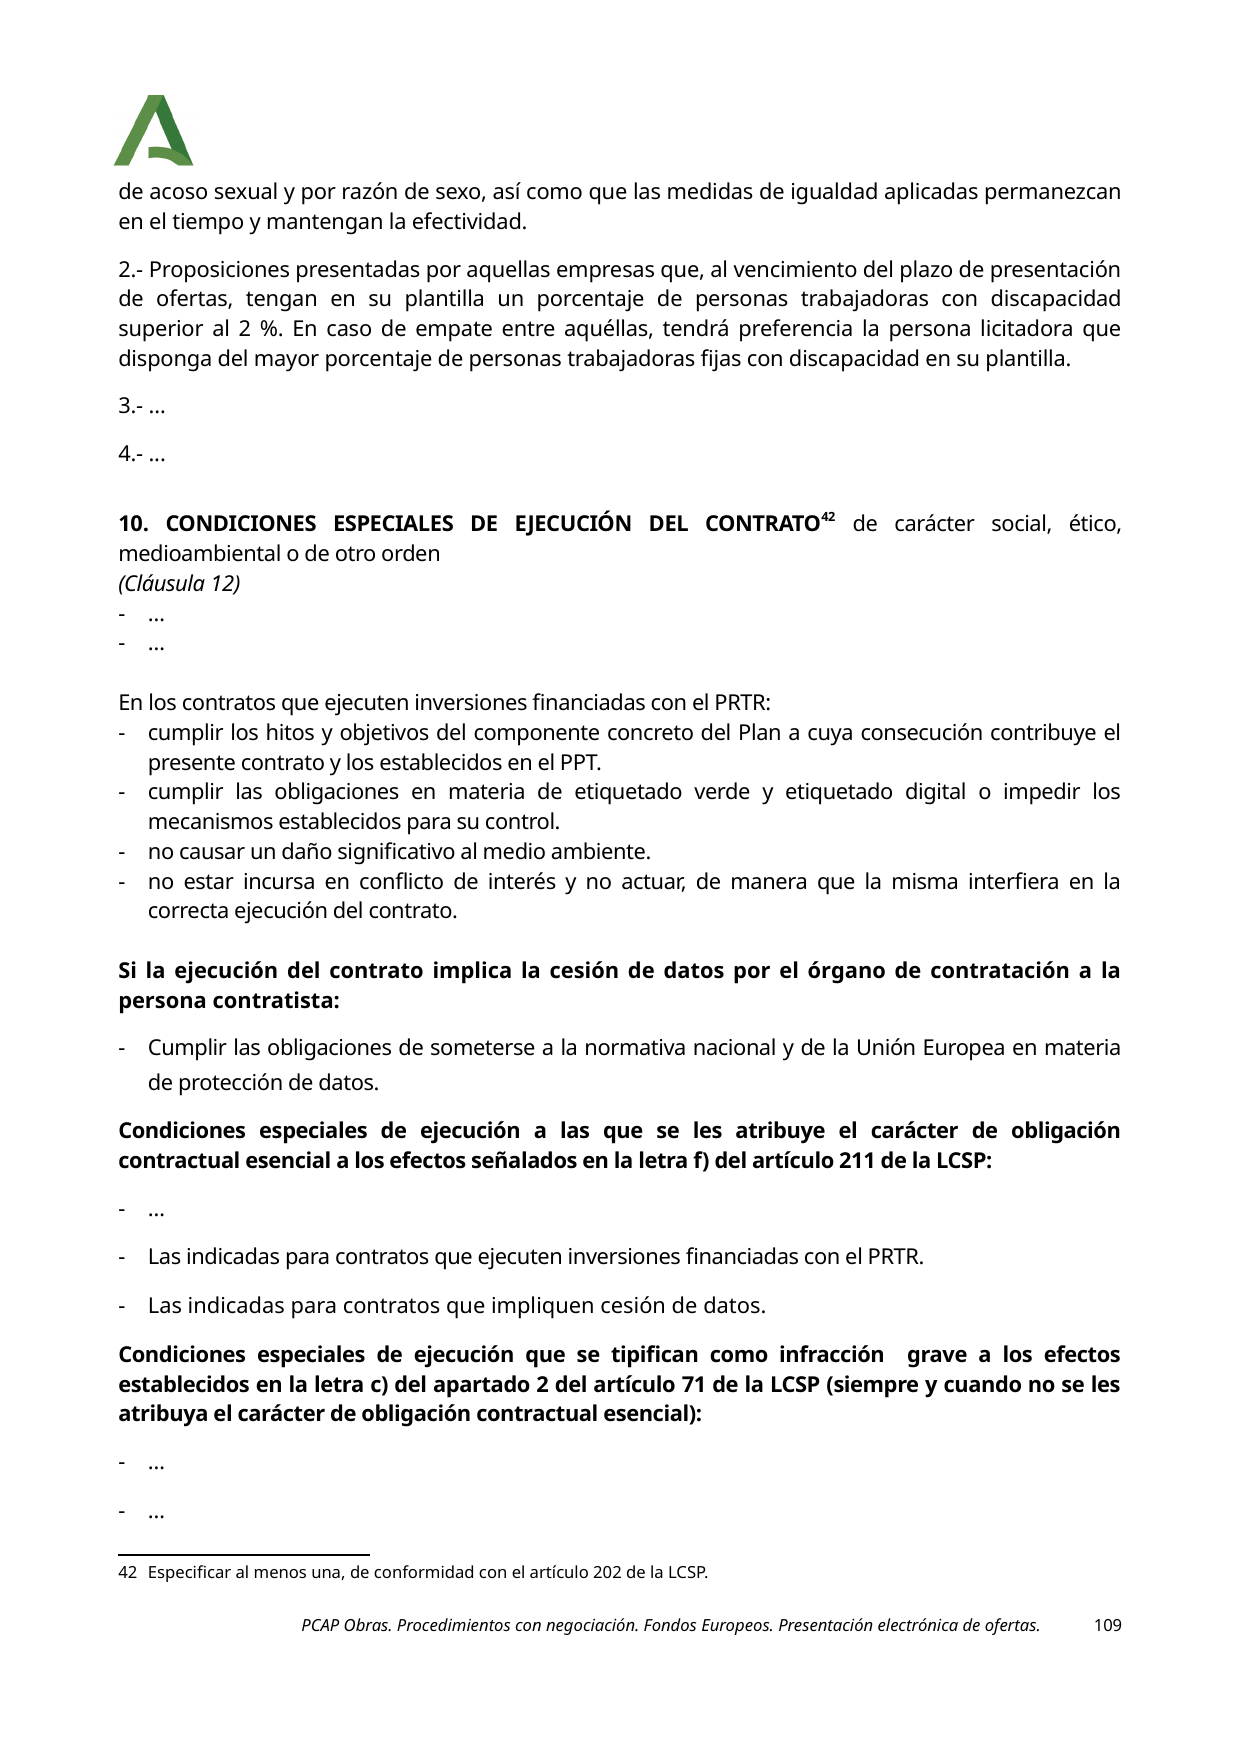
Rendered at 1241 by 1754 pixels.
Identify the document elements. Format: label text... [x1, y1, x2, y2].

text Condiciones especiales de ejecución a las que se les atribuye el carácter de obligación contractual esencial a los efectos señalados en la letra f) del artículo 211 de la LCSP: [118, 1115, 1122, 1175]
text - … [118, 1446, 1122, 1476]
text - cumplir las obligaciones en materia de etiquetado verde y etiquetado digital o impedir los mecanismos establecidos para su control. [118, 776, 1122, 836]
text En los contratos que ejecuten inversiones financiadas con el PRTR: [118, 687, 1122, 717]
text - Las indicadas para contratos que impliquen cesión de datos. [118, 1290, 1122, 1320]
text - Las indicadas para contratos que ejecuten inversiones financiadas con el PRTR. [118, 1241, 1122, 1271]
text - … [118, 598, 1122, 627]
text de acoso sexual y por razón de sexo, así como que las medidas de igualdad aplicadas permanezcan en el tiempo y mantengan la efectividad. [118, 176, 1122, 236]
text - … [118, 1495, 1122, 1524]
text - … [118, 1193, 1122, 1222]
text 4.- ... [118, 438, 1122, 468]
text Si la ejecución del contrato implica la cesión de datos por el órgano de contratación a la persona contratista: [118, 955, 1122, 1015]
text - Cumplir las obligaciones de someterse a la normativa nacional y de la Unión Europea en materia de protección de datos. [118, 1032, 1122, 1096]
text 10. CONDICIONES ESPECIALES DE EJECUCIÓN DEL CONTRATO de carácter social, ético, medioambiental o de otro orden [118, 508, 1122, 568]
text Especificar al menos una, de conformidad con el artículo 202 de la LCSP. [118, 1561, 1122, 1584]
text - cumplir los hitos y objetivos del componente concreto del Plan a cuya consecución contribuye el presente contrato y los establecidos en el PPT. [118, 717, 1122, 776]
text Condiciones especiales de ejecución que se tipifican como infracción grave a los efectos establecidos en la letra c) del apartado 2 del artículo 71 de la LCSP (siempre y cuando no se les atribuya el carácter de obligación contractual esencial): [118, 1339, 1122, 1428]
text (Cláusula 12) [118, 568, 1122, 598]
text - … [118, 627, 1122, 657]
text 3.- … [118, 391, 1122, 420]
text 2.- Proposiciones presentadas por aquellas empresas que, al vencimiento del plazo de presentación de ofertas, tengan en su plantilla un porcentaje de personas trabajadoras con discapacidad superior al 2 %. En caso de empate entre aquéllas, tendrá preferencia la persona licitadora que disponga del mayor porcentaje de personas trabajadoras fijas con discapacidad en su plantilla. [118, 254, 1122, 373]
text - no estar incursa en conflicto de interés y no actuar, de manera que la misma interfiera en la correcta ejecución del contrato. [118, 866, 1122, 925]
text - no causar un daño significativo al medio ambiente. [118, 836, 1122, 866]
picture [109, 90, 198, 170]
